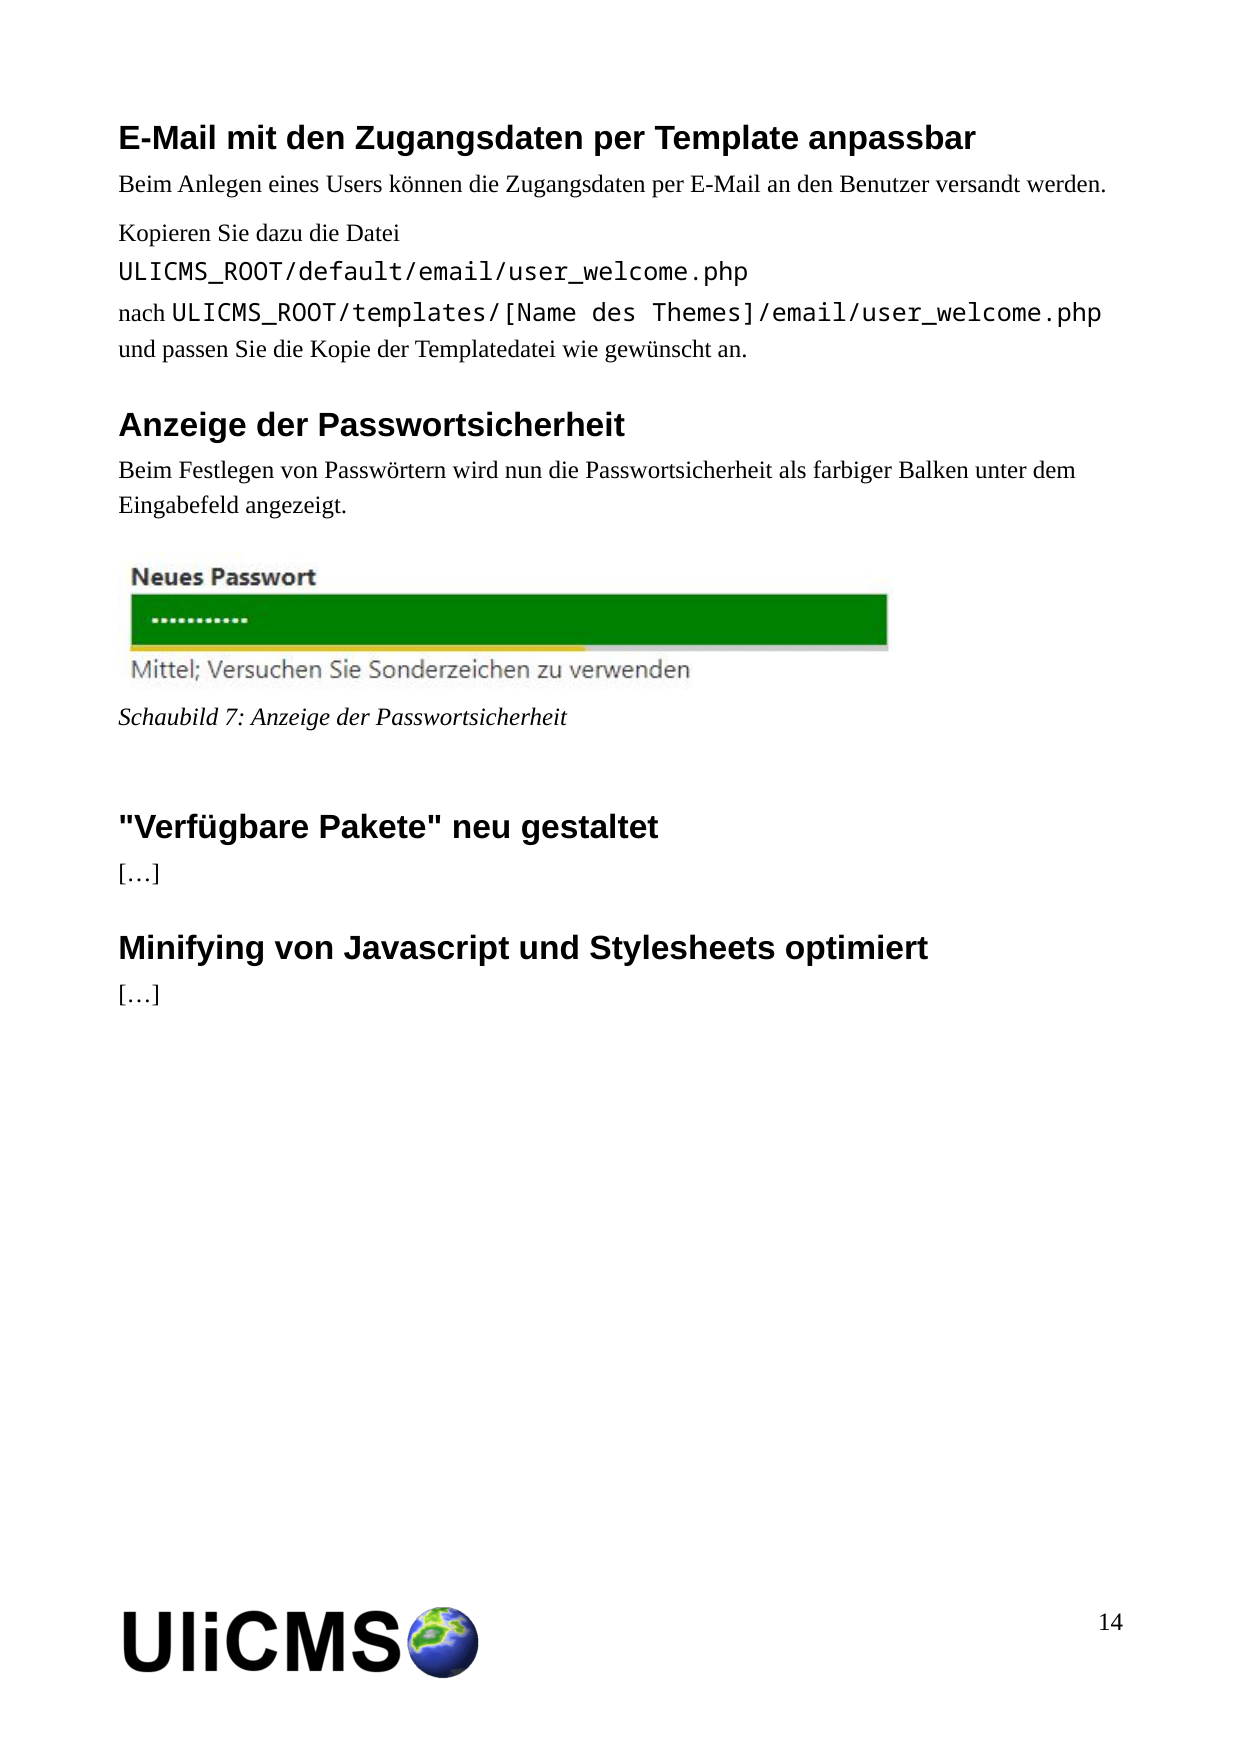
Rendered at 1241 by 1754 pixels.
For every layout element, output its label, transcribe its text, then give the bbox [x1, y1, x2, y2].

picture [118, 1607, 479, 1681]
subtitle Minifying von Javascript und Stylesheets optimiert [118, 928, 1123, 966]
picture [118, 551, 898, 697]
text Kopieren Sie dazu die Datei ULICMS_ROOT/default/email/user_welcome.php nach ULICMS_ROOT/templates/[Name des Themes]/email/user_welcome.php und passen Sie die Kopie der Templatedatei wie gewünscht an. [118, 218, 1123, 363]
subtitle "Verfügbare Pakete" neu gestaltet [118, 807, 1123, 845]
text Schaubild 7: Anzeige der Passwortsicherheit [118, 697, 898, 731]
subtitle E-Mail mit den Zugangsdaten per Template anpassbar [118, 118, 1123, 157]
text Beim Festlegen von Passwörtern wird nun die Passwortsicherheit als farbiger Balken unter dem Eingabefeld angezeigt. [118, 456, 1123, 519]
text […] [118, 979, 1123, 1008]
text Beim Anlegen eines Users können die Zugangsdaten per E-Mail an den Benutzer versandt werden. [118, 169, 1123, 198]
subtitle Anzeige der Passwortsicherheit [118, 404, 1123, 443]
text […] [118, 858, 1123, 887]
